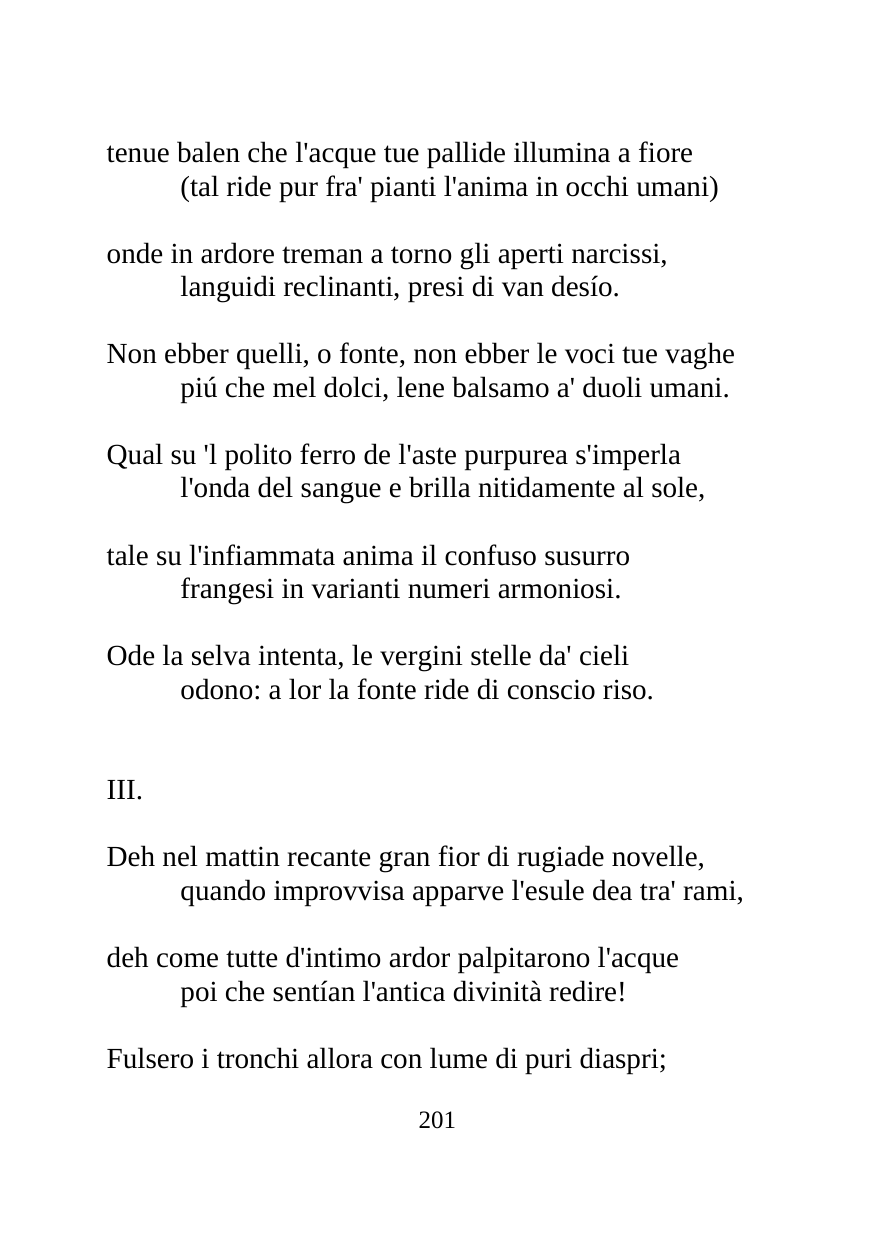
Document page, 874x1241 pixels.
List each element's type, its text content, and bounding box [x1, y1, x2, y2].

text languidi reclinanti, presi di van desío. [106, 269, 768, 303]
text Non ebber quelli, o fonte, non ebber le voci tue vaghe [106, 336, 768, 370]
text piú che mel dolci, lene balsamo a' duoli umani. [106, 370, 768, 403]
text quando improvvisa apparve l'esule dea tra' rami, [106, 873, 768, 907]
text tenue balen che l'acque tue pallide illumina a fiore [106, 135, 768, 169]
text (tal ride pur fra' pianti l'anima in occhi umani) [106, 169, 768, 202]
text poi che sentían l'antica divinità redire! [106, 974, 768, 1007]
text odono: a lor la fonte ride di conscio riso. [106, 672, 768, 705]
text onde in ardore treman a torno gli aperti narcissi, [106, 236, 768, 269]
text frangesi in varianti numeri armoniosi. [106, 571, 768, 605]
text tale su l'infiammata anima il confuso susurro [106, 538, 768, 571]
text Deh nel mattin recante gran fior di rugiade novelle, [106, 839, 768, 873]
text deh come tutte d'intimo ardor palpitarono l'acque [106, 940, 768, 974]
text l'onda del sangue e brilla nitidamente al sole, [106, 471, 768, 504]
text III. [106, 772, 768, 806]
text Ode la selva intenta, le vergini stelle da' cieli [106, 638, 768, 672]
text Qual su 'l polito ferro de l'aste purpurea s'imperla [106, 437, 768, 471]
text Fulsero i tronchi allora con lume di puri diaspri; [106, 1041, 768, 1074]
